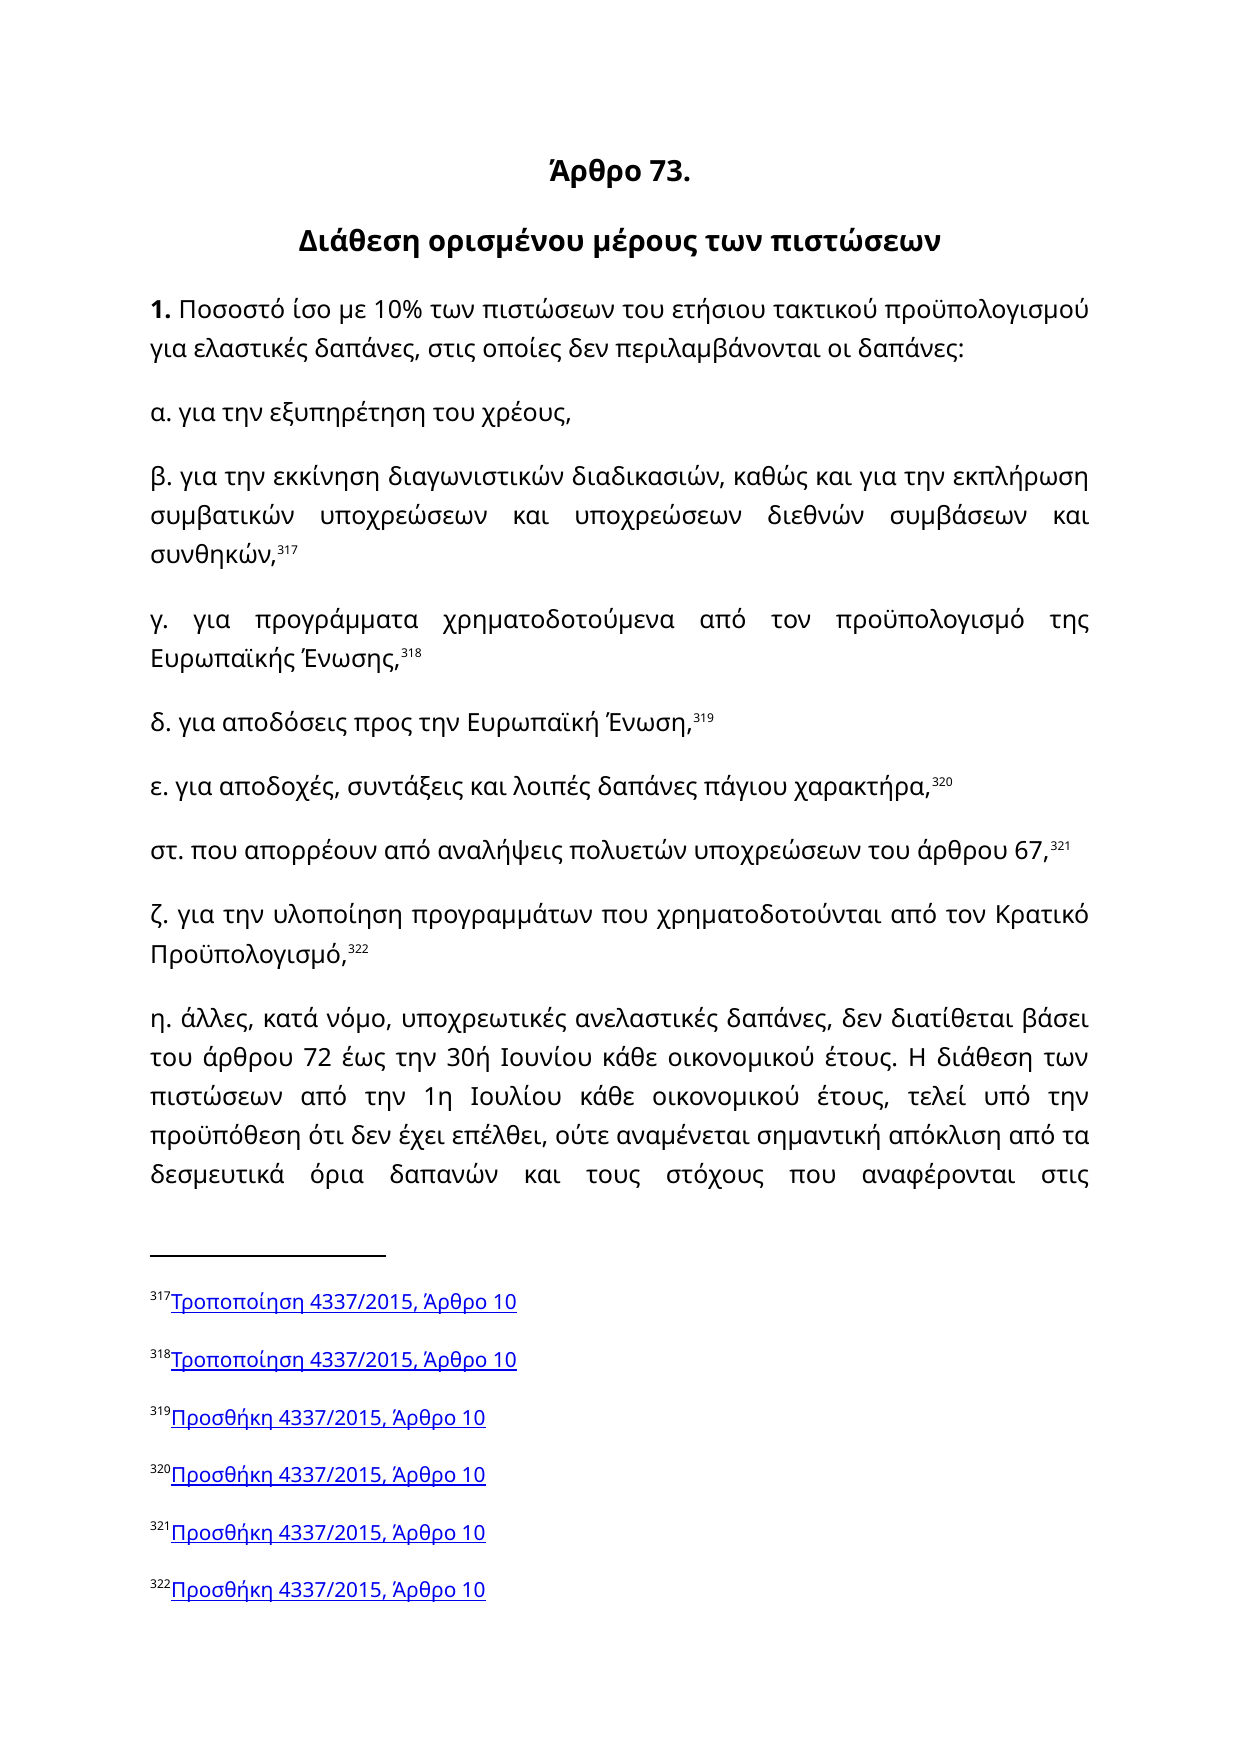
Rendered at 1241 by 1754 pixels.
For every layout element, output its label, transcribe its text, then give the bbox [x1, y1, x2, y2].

subtitle Άρθρο 73. [150, 150, 1090, 190]
text στ. που απορρέουν από αναλήψεις πολυετών υποχρεώσεων του άρθρου 67, [150, 833, 1090, 867]
text ζ. για την υλοποίηση προγραμμάτων που χρηματοδοτούνται από τον Κρατικό Προϋπολογισμό, [150, 897, 1090, 970]
text 1. Ποσοστό ίσο με 10% των πιστώσεων του ετήσιου τακτικού προϋπολογισμού για ελαστικές δαπάνες, στις οποίες δεν περιλαμβάνονται οι δαπάνες: [150, 291, 1090, 364]
text β. για την εκκίνηση διαγωνιστικών διαδικασιών, καθώς και για την εκπλήρωση συμβατικών υποχρεώσεων και υποχρεώσεων διεθνών συμβάσεων και συνθηκών, [150, 459, 1090, 571]
text δ. για αποδόσεις προς την Ευρωπαϊκή Ένωση, [150, 704, 1090, 739]
text Προσθήκη 4337/2015, Άρθρο 10 [150, 1460, 1090, 1489]
text γ. για προγράμματα χρηματοδοτούμενα από τον προϋπολογισμό της Ευρωπαϊκής Ένωσης, [150, 601, 1090, 674]
text Προσθήκη 4337/2015, Άρθρο 10 [150, 1576, 1090, 1604]
subtitle Διάθεση ορισμένου μέρους των πιστώσεων [150, 221, 1090, 260]
text Προσθήκη 4337/2015, Άρθρο 10 [150, 1403, 1090, 1431]
text Τροποποίηση 4337/2015, Άρθρο 10 [150, 1345, 1090, 1373]
text Τροποποίηση 4337/2015, Άρθρο 10 [150, 1287, 1090, 1316]
text η. άλλες, κατά νόμο, υποχρεωτικές ανελαστικές δαπάνες, δεν διατίθεται βάσει του άρθρου 72 έως την 30ή Ιουνίου κάθε οικονομικού έτους. Η διάθεση των πιστώσεων από την 1η Ιουλίου κάθε οικονομικού έτους, τελεί υπό την προϋπόθεση ότι δεν έχει επέλθει, ούτε αναμένεται σημαντική απόκλιση από τα δεσμευτικά όρια δαπανών και τους στόχους που αναφέρονται στις [150, 1000, 1090, 1191]
text α. για την εξυπηρέτηση του χρέους, [150, 394, 1090, 429]
text ε. για αποδοχές, συντάξεις και λοιπές δαπάνες πάγιου χαρακτήρα, [150, 769, 1090, 803]
text Προσθήκη 4337/2015, Άρθρο 10 [150, 1518, 1090, 1546]
